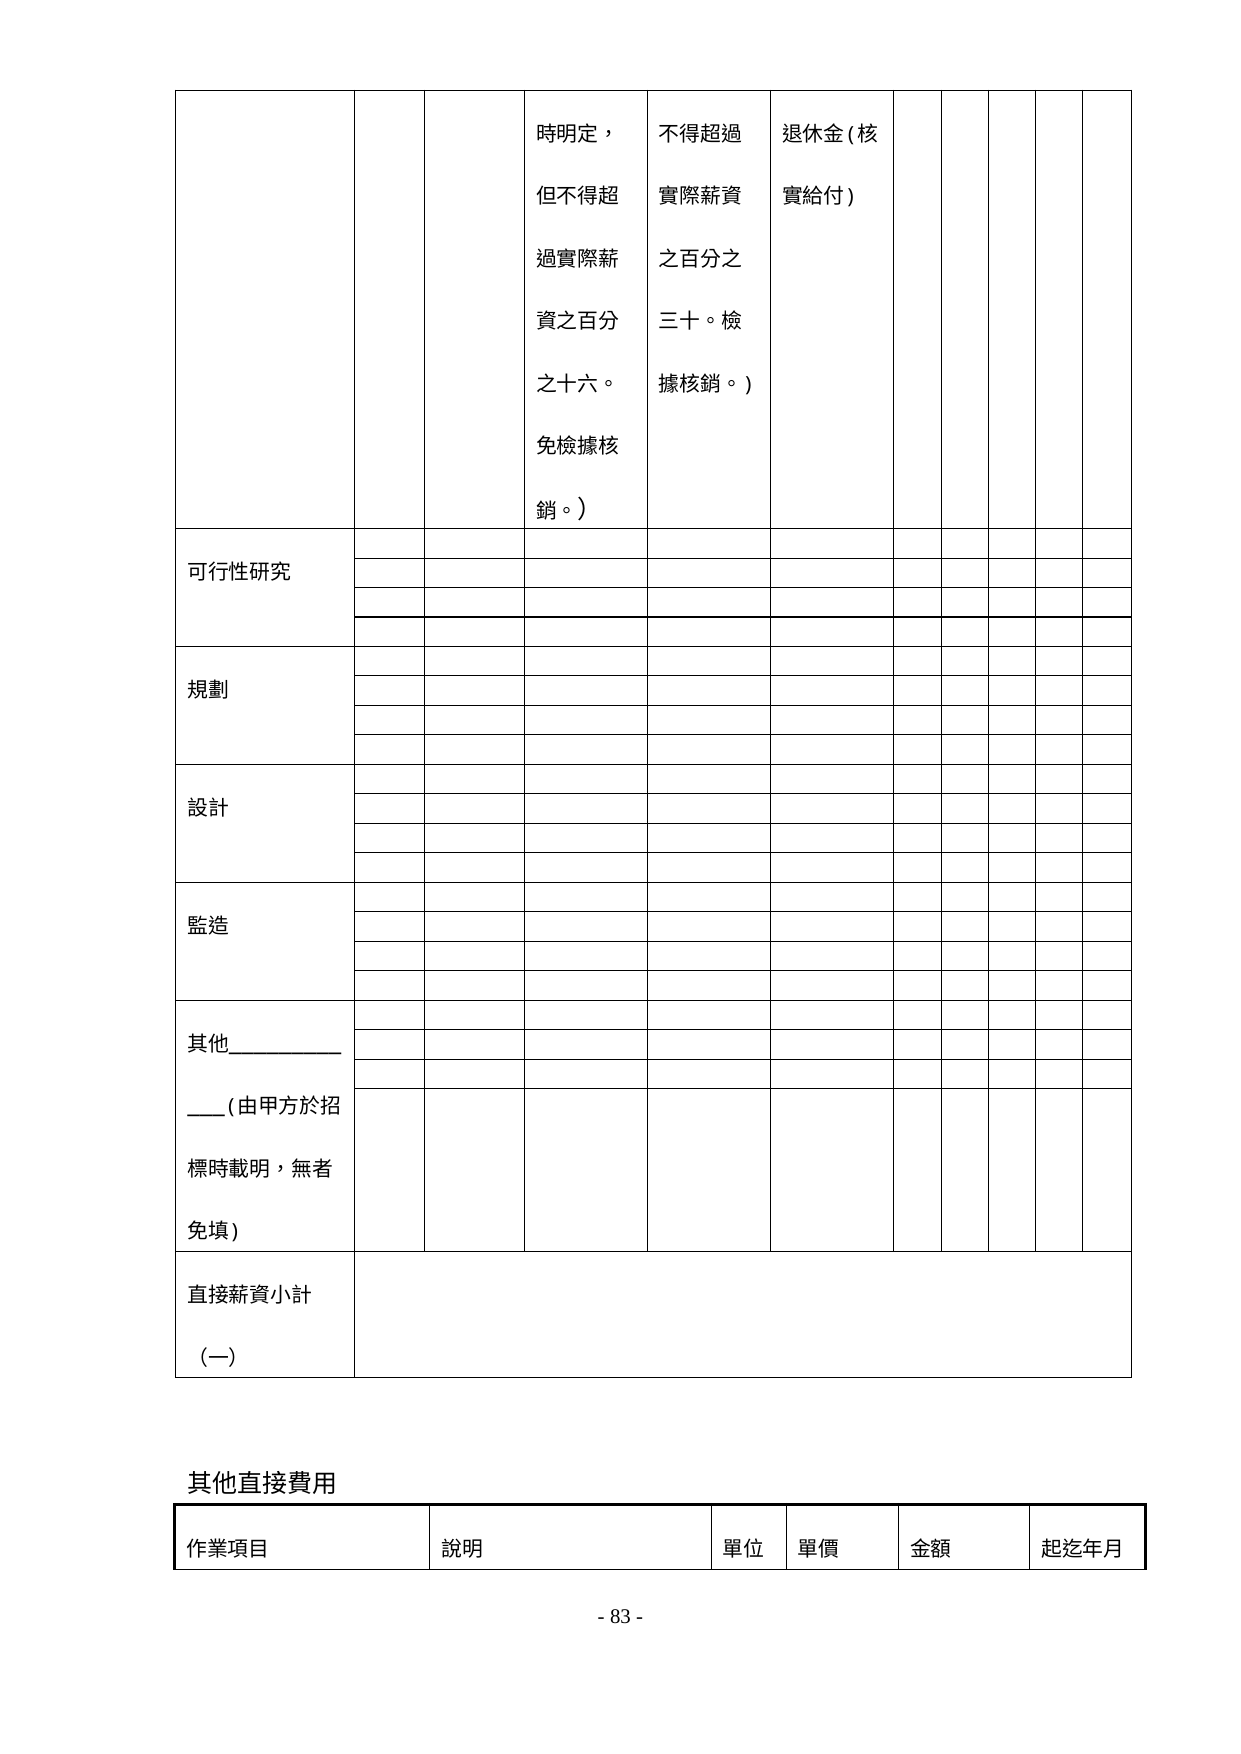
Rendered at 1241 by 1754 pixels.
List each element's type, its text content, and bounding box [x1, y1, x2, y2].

table_cell [648, 1060, 770, 1088]
table_cell [894, 676, 941, 705]
table_cell [525, 647, 647, 675]
table_cell 規劃 [176, 647, 354, 764]
table_cell [1036, 912, 1082, 941]
table_cell [942, 706, 988, 734]
table_cell [425, 1089, 524, 1251]
table_cell [525, 706, 647, 734]
table_cell [989, 529, 1035, 557]
table_cell [1036, 588, 1082, 616]
table_cell [425, 824, 524, 852]
table_header [1083, 91, 1131, 528]
table_cell [425, 853, 524, 882]
table_cell [425, 1001, 524, 1029]
table_cell [1083, 529, 1131, 557]
table_header 退休金(核實給付) [771, 91, 893, 528]
table_cell [648, 647, 770, 675]
table_cell [648, 794, 770, 823]
table_cell [894, 735, 941, 764]
table_cell [942, 765, 988, 793]
table_cell [894, 942, 941, 970]
table_cell [355, 647, 424, 675]
table_cell [355, 853, 424, 882]
table_cell [942, 883, 988, 911]
table_cell [1036, 735, 1082, 764]
table_cell [1083, 942, 1131, 970]
table_cell [894, 559, 941, 587]
table_cell [1083, 853, 1131, 882]
table_cell [989, 971, 1035, 1000]
table_cell [425, 765, 524, 793]
table_cell [1083, 824, 1131, 852]
table_cell [771, 765, 893, 793]
table_cell [989, 618, 1035, 646]
table_cell [942, 618, 988, 646]
table_cell [771, 912, 893, 941]
table_cell [355, 1060, 424, 1088]
table_cell [1036, 883, 1082, 911]
table_cell [425, 529, 524, 557]
table_cell [989, 912, 1035, 941]
table_cell [648, 971, 770, 1000]
table_cell [1036, 765, 1082, 793]
table_cell [942, 647, 988, 675]
table_cell [771, 971, 893, 1000]
table_cell [1036, 1089, 1082, 1251]
table_cell [525, 883, 647, 911]
table_cell [1036, 794, 1082, 823]
table_cell [1083, 765, 1131, 793]
table_header 作業項目 [176, 1506, 429, 1568]
table_cell [425, 588, 524, 616]
table_cell [894, 1030, 941, 1059]
table_cell [1083, 735, 1131, 764]
table_cell [1083, 794, 1131, 823]
table_cell [942, 1089, 988, 1251]
table_cell [355, 883, 424, 911]
table_cell [771, 794, 893, 823]
table_cell [1083, 559, 1131, 587]
table_cell [1083, 618, 1131, 646]
table_cell [648, 559, 770, 587]
table_cell [989, 765, 1035, 793]
table_cell [771, 853, 893, 882]
table_cell [525, 735, 647, 764]
table_cell [1083, 883, 1131, 911]
table_cell [525, 942, 647, 970]
table_cell [771, 1030, 893, 1059]
table_cell [894, 912, 941, 941]
table_cell [355, 1030, 424, 1059]
table_cell [425, 1060, 524, 1088]
table_cell [648, 912, 770, 941]
table_cell [425, 676, 524, 705]
table_header 說明 [430, 1506, 711, 1568]
table_cell [771, 706, 893, 734]
table_cell [894, 853, 941, 882]
table_cell [989, 647, 1035, 675]
table_cell [989, 1030, 1035, 1059]
table_cell [942, 559, 988, 587]
table_cell [942, 942, 988, 970]
table_cell [771, 883, 893, 911]
table_cell [989, 794, 1035, 823]
table_cell [989, 559, 1035, 587]
table_cell [525, 1089, 647, 1251]
table_cell [425, 912, 524, 941]
table_cell [525, 1001, 647, 1029]
table_cell [771, 529, 893, 557]
table_cell [989, 706, 1035, 734]
table_cell [989, 853, 1035, 882]
table_cell [942, 676, 988, 705]
table_cell [771, 618, 893, 646]
table_cell [355, 1001, 424, 1029]
table_header [1036, 91, 1082, 528]
table_header 時明定，但不得超過實際薪資之百分之十六。免檢據核銷。） [525, 91, 647, 528]
table_cell [355, 735, 424, 764]
table_header 金額 [899, 1506, 1029, 1568]
table_cell [1036, 824, 1082, 852]
table_cell [355, 765, 424, 793]
table_cell [942, 912, 988, 941]
table_cell [771, 647, 893, 675]
table_cell [525, 794, 647, 823]
table_header [942, 91, 988, 528]
table_cell [1036, 853, 1082, 882]
table_cell [894, 1060, 941, 1088]
table_cell [525, 971, 647, 1000]
table_cell [425, 706, 524, 734]
table_cell [942, 971, 988, 1000]
table_cell [942, 853, 988, 882]
table_cell [989, 735, 1035, 764]
table_cell [355, 618, 424, 646]
table_cell [648, 765, 770, 793]
table_cell [771, 1001, 893, 1029]
text 其他直接費用 [187, 1440, 1053, 1503]
table_cell [425, 647, 524, 675]
table_cell [355, 971, 424, 1000]
table_cell [425, 971, 524, 1000]
table_cell [942, 1060, 988, 1088]
table_cell [894, 647, 941, 675]
table_cell [942, 735, 988, 764]
table_cell [1083, 676, 1131, 705]
table_cell [989, 824, 1035, 852]
table_cell [425, 559, 524, 587]
table_cell [771, 1060, 893, 1088]
table_cell [525, 1060, 647, 1088]
table_cell [771, 942, 893, 970]
table_cell [355, 1089, 424, 1251]
table_cell [894, 706, 941, 734]
table_cell [1083, 1089, 1131, 1251]
table_cell [989, 942, 1035, 970]
table_header 單價 [787, 1506, 898, 1568]
table_cell [648, 1030, 770, 1059]
table_cell [355, 706, 424, 734]
table_cell [989, 1001, 1035, 1029]
table_header 起迄年月 [1030, 1506, 1144, 1568]
table_cell [894, 1001, 941, 1029]
table_cell [989, 676, 1035, 705]
table_cell [648, 853, 770, 882]
table_cell 設計 [176, 765, 354, 882]
table_cell [525, 588, 647, 616]
table_cell [942, 824, 988, 852]
table_header [355, 91, 424, 528]
table_cell [1083, 912, 1131, 941]
table_cell [1083, 1030, 1131, 1059]
table_cell 其他____________(由甲方於招標時載明，無者免填) [176, 1001, 354, 1251]
table_cell [355, 912, 424, 941]
table_cell [525, 824, 647, 852]
table_cell [1083, 971, 1131, 1000]
table_cell 監造 [176, 883, 354, 1000]
table_cell [525, 676, 647, 705]
table_cell [648, 706, 770, 734]
table_cell [525, 529, 647, 557]
table_cell [648, 824, 770, 852]
table_cell [1036, 706, 1082, 734]
table_cell [771, 559, 893, 587]
table_cell [355, 529, 424, 557]
table_cell [894, 883, 941, 911]
table_cell [525, 765, 647, 793]
table_cell [648, 618, 770, 646]
table_cell [894, 971, 941, 1000]
table_cell [648, 1001, 770, 1029]
table_cell [648, 676, 770, 705]
table_cell [942, 1030, 988, 1059]
table_header [894, 91, 941, 528]
table_cell [355, 1252, 1131, 1377]
table_cell [648, 588, 770, 616]
table_cell 可行性研究 [176, 529, 354, 646]
table_cell [771, 824, 893, 852]
table_cell [355, 559, 424, 587]
table_header 單位 [712, 1506, 786, 1568]
table_header [176, 91, 354, 528]
table_cell [1083, 647, 1131, 675]
table_cell 直接薪資小計（一） [176, 1252, 354, 1377]
table_header [425, 91, 524, 528]
table_cell [942, 529, 988, 557]
table_cell [648, 735, 770, 764]
table_cell [355, 794, 424, 823]
table_cell [355, 824, 424, 852]
table_cell [1083, 1001, 1131, 1029]
table_cell [894, 794, 941, 823]
table_cell [525, 618, 647, 646]
table_cell [942, 794, 988, 823]
table_cell [1036, 529, 1082, 557]
table_cell [942, 588, 988, 616]
table_cell [1036, 942, 1082, 970]
table_header [989, 91, 1035, 528]
table_cell [648, 1089, 770, 1251]
table_cell [525, 559, 647, 587]
table_cell [425, 942, 524, 970]
table_cell [1036, 559, 1082, 587]
table_cell [425, 883, 524, 911]
table_cell [771, 735, 893, 764]
table_cell [894, 618, 941, 646]
table_cell [894, 588, 941, 616]
table_cell [1083, 706, 1131, 734]
table_cell [894, 765, 941, 793]
table_cell [989, 1089, 1035, 1251]
table_cell [355, 676, 424, 705]
table_cell [771, 588, 893, 616]
table_cell [355, 588, 424, 616]
table_cell [425, 618, 524, 646]
table_cell [355, 942, 424, 970]
table_cell [648, 529, 770, 557]
table_cell [1036, 1001, 1082, 1029]
table_cell [894, 824, 941, 852]
table_cell [1036, 1060, 1082, 1088]
table_cell [771, 676, 893, 705]
table_cell [1036, 618, 1082, 646]
table_cell [989, 883, 1035, 911]
table_cell [1083, 588, 1131, 616]
table_cell [525, 1030, 647, 1059]
table_cell [989, 1060, 1035, 1088]
table_cell [648, 942, 770, 970]
table_cell [425, 794, 524, 823]
table_cell [425, 735, 524, 764]
table_cell [648, 883, 770, 911]
table_cell [1036, 676, 1082, 705]
table_cell [942, 1001, 988, 1029]
table_cell [894, 529, 941, 557]
table_cell [1083, 1060, 1131, 1088]
table_cell [1036, 971, 1082, 1000]
table_cell [525, 912, 647, 941]
table_cell [989, 588, 1035, 616]
table_cell [771, 1089, 893, 1251]
table_cell [1036, 1030, 1082, 1059]
table_cell [1036, 647, 1082, 675]
table_cell [525, 853, 647, 882]
table_header 不得超過實際薪資之百分之三十。檢據核銷。) [648, 91, 770, 528]
table_cell [894, 1089, 941, 1251]
table_cell [425, 1030, 524, 1059]
